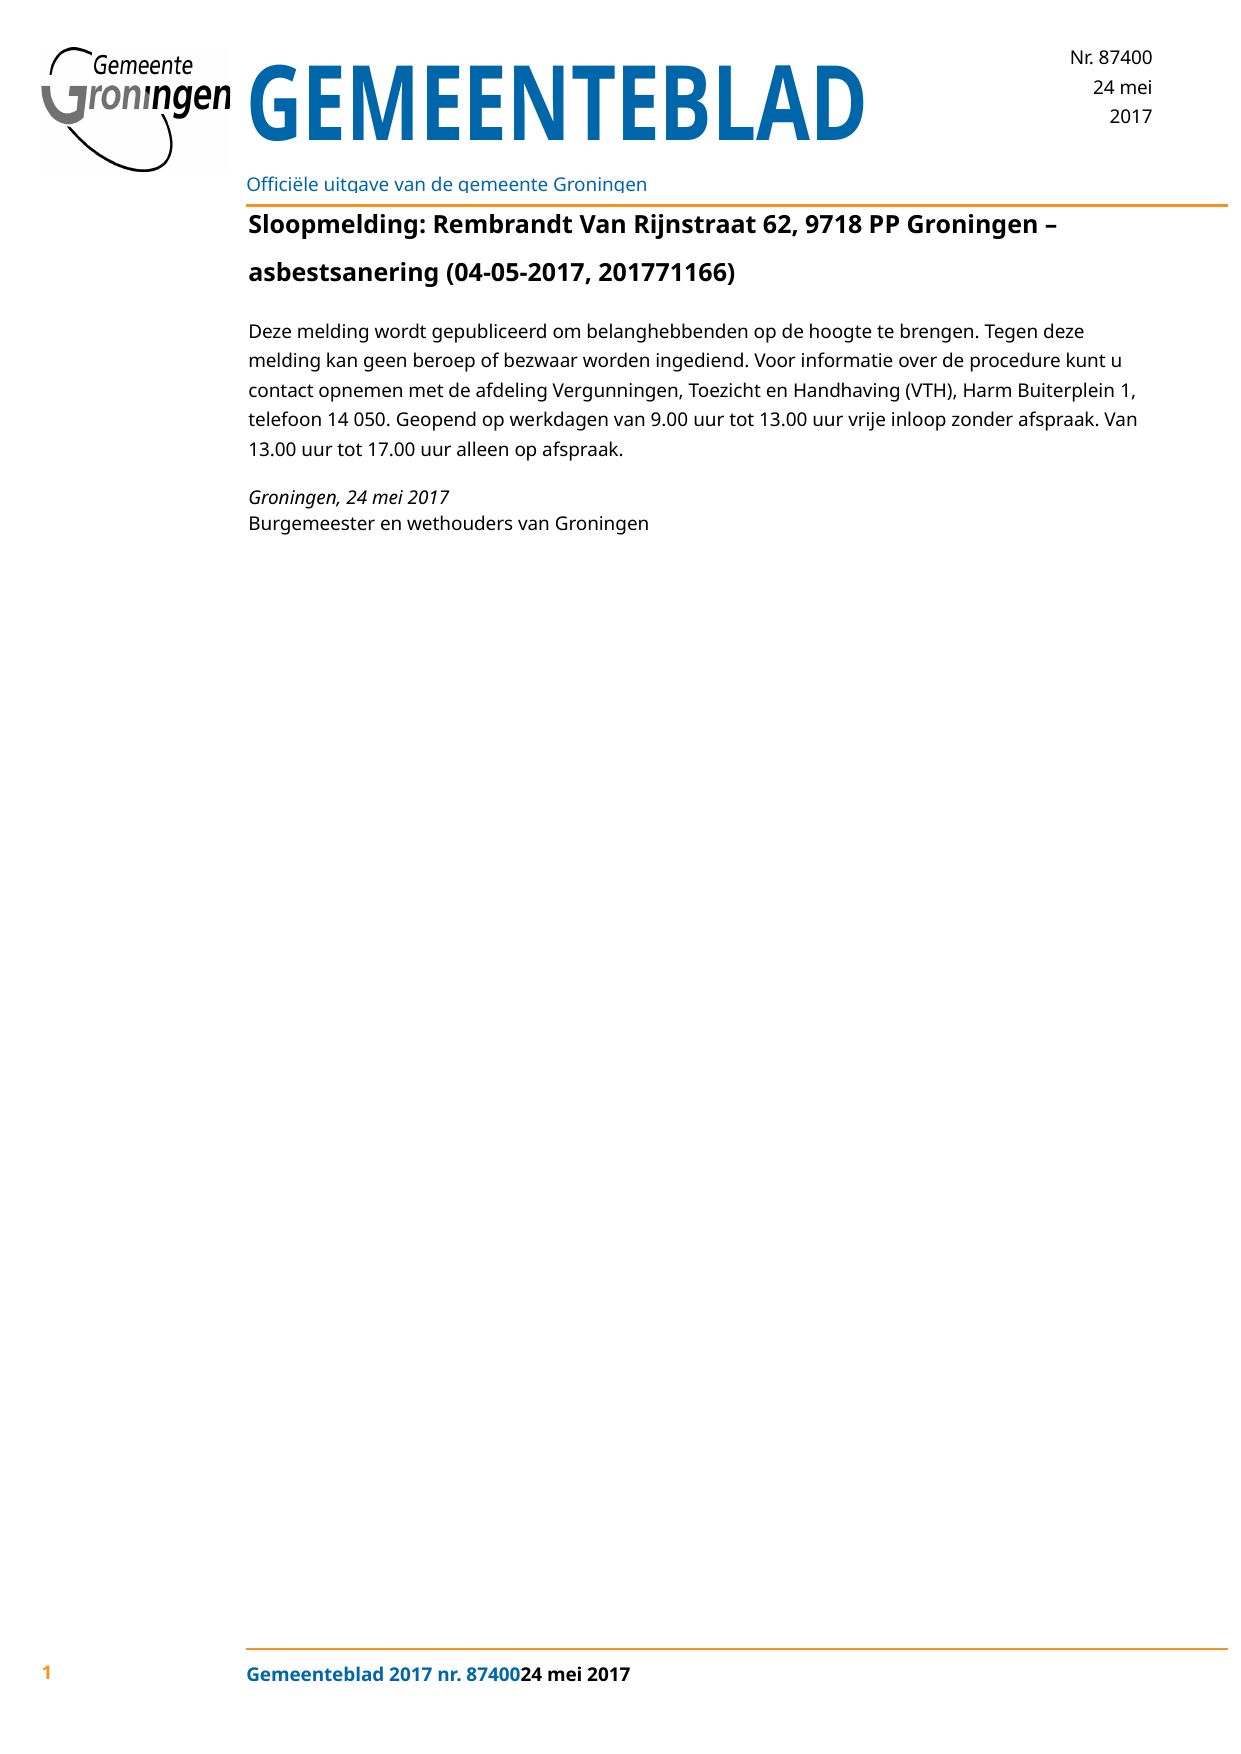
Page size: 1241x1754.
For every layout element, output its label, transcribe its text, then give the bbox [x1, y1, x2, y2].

text Groningen, 24 mei 2017 [248, 484, 1152, 510]
text Deze melding wordt gepubliceerd om belanghebbenden op de hoogte te brengen. Tegen deze melding kan geen beroep of bezwaar worden ingediend. Voor informatie over de procedure kunt u contact opnemen met de afdeling Vergunningen, Toezicht en Handhaving (VTH), Harm Buiterplein 1, telefoon 14 050. Geopend op werkdagen van 9.00 uur tot 13.00 uur vrije inloop zonder afspraak. Van 13.00 uur tot 17.00 uur alleen op afspraak. [248, 318, 1152, 462]
picture [41, 47, 231, 172]
text Burgemeester en wethouders van Groningen [248, 510, 1152, 536]
text Sloopmelding: Rembrandt Van Rijnstraat 62, 9718 PP Groningen – asbestsanering (04-05-2017, 201771166) [248, 207, 1152, 288]
